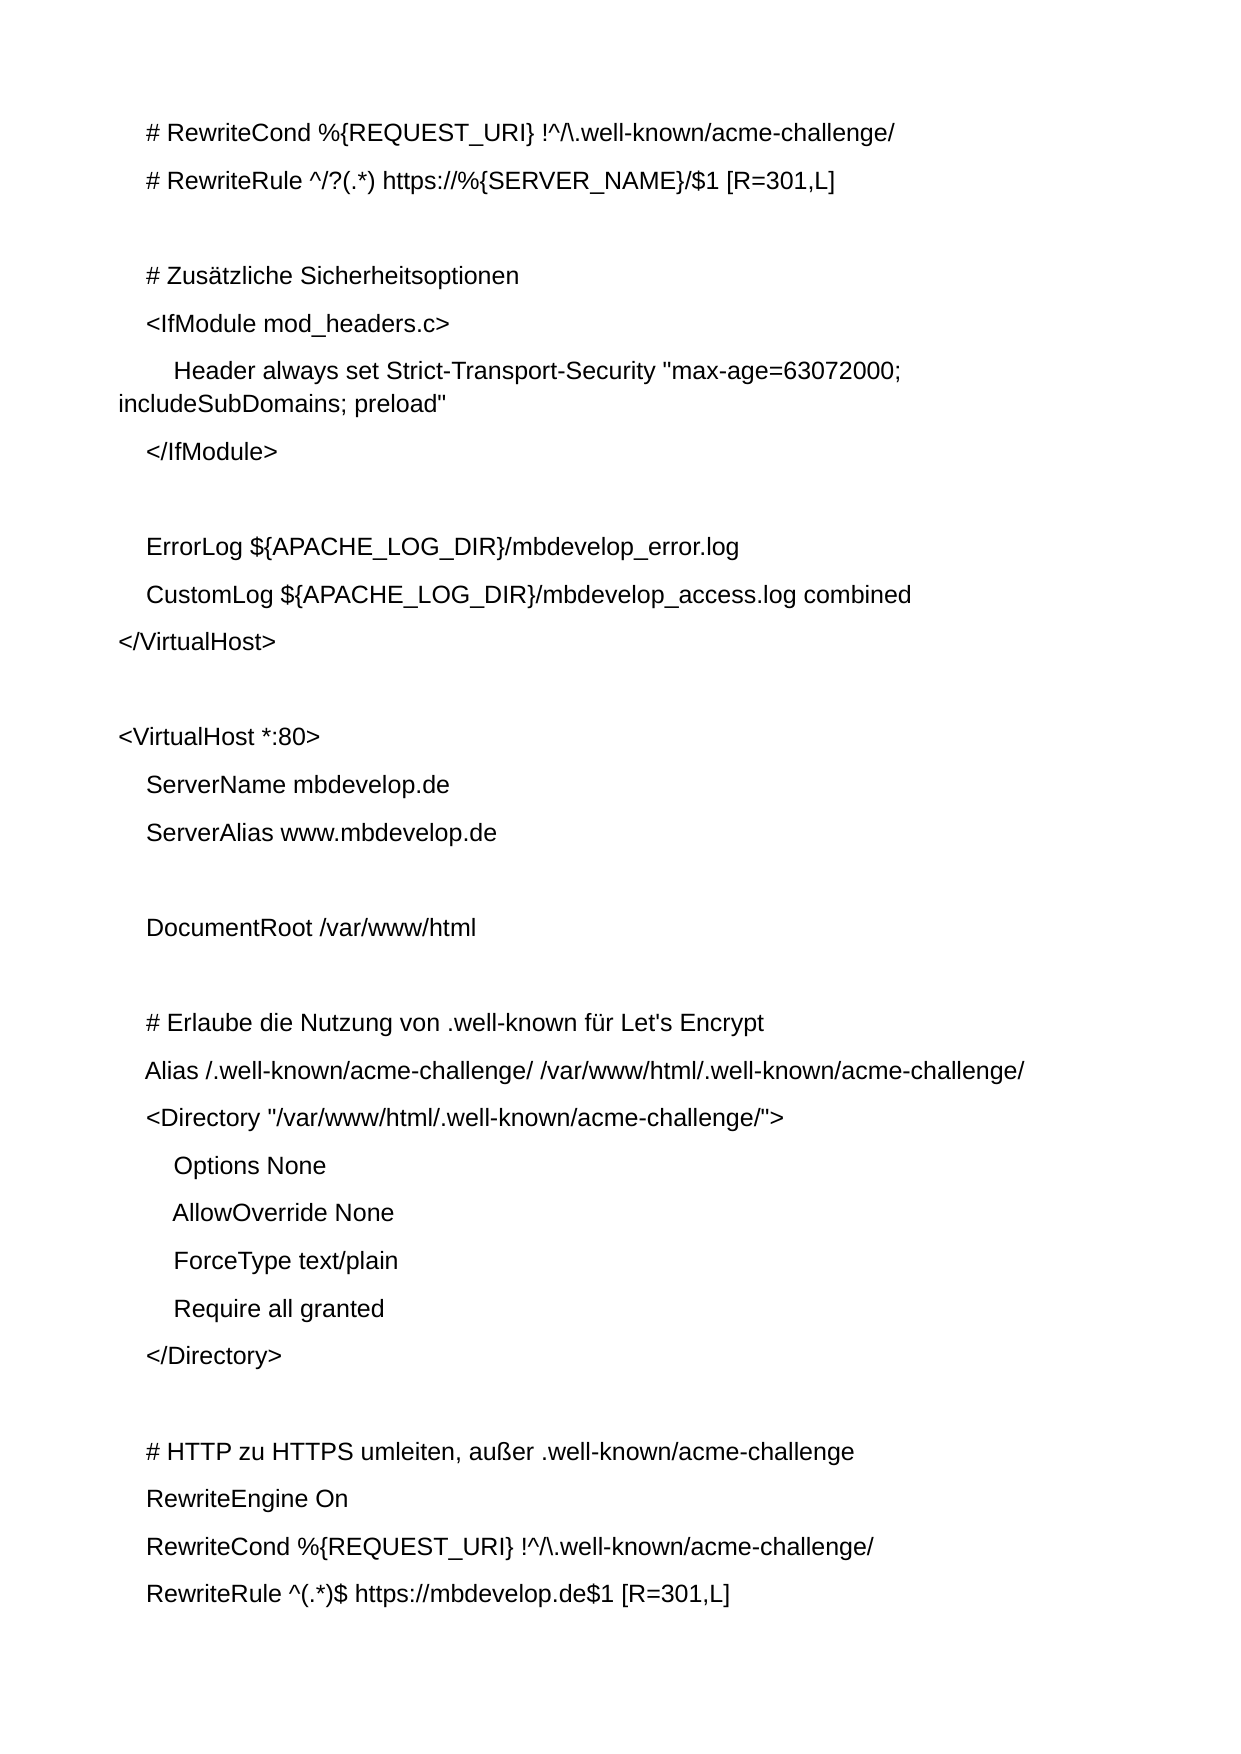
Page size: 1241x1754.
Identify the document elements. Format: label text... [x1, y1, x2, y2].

text ForceType text/plain [118, 1246, 1122, 1275]
text RewriteEngine On [118, 1484, 1122, 1513]
text ErrorLog ${APACHE_LOG_DIR}/mbdevelop_error.log [118, 532, 1122, 561]
text Require all granted [118, 1294, 1122, 1322]
text </Directory> [118, 1341, 1122, 1370]
text AllowOverride None [118, 1198, 1122, 1227]
text # RewriteCond %{REQUEST_URI} !^/\.well-known/acme-challenge/ [118, 118, 1122, 147]
text # HTTP zu HTTPS umleiten, außer .well-known/acme-challenge [118, 1436, 1122, 1465]
text RewriteCond %{REQUEST_URI} !^/\.well-known/acme-challenge/ [118, 1532, 1122, 1560]
text Alias /.well-known/acme-challenge/ /var/www/html/.well-known/acme-challenge/ [118, 1056, 1122, 1084]
text # Zusätzliche Sicherheitsoptionen [118, 261, 1122, 290]
text RewriteRule ^(.*)$ https://mbdevelop.de$1 [R=301,L] [118, 1579, 1122, 1608]
text Options None [118, 1151, 1122, 1179]
text # Erlaube die Nutzung von .well-known für Let's Encrypt [118, 1008, 1122, 1037]
text ServerName mbdevelop.de [118, 770, 1122, 799]
text DocumentRoot /var/www/html [118, 913, 1122, 942]
text ServerAlias www.mbdevelop.de [118, 818, 1122, 846]
text Header always set Strict-Transport-Security "max-age=63072000; includeSubDomains; preload" [118, 356, 1122, 418]
text </IfModule> [118, 437, 1122, 466]
text <Directory "/var/www/html/.well-known/acme-challenge/"> [118, 1103, 1122, 1132]
text # RewriteRule ^/?(.*) https://%{SERVER_NAME}/$1 [R=301,L] [118, 166, 1122, 194]
text <VirtualHost *:80> [118, 722, 1122, 751]
text CustomLog ${APACHE_LOG_DIR}/mbdevelop_access.log combined [118, 579, 1122, 608]
text <IfModule mod_headers.c> [118, 308, 1122, 337]
text </VirtualHost> [118, 627, 1122, 656]
